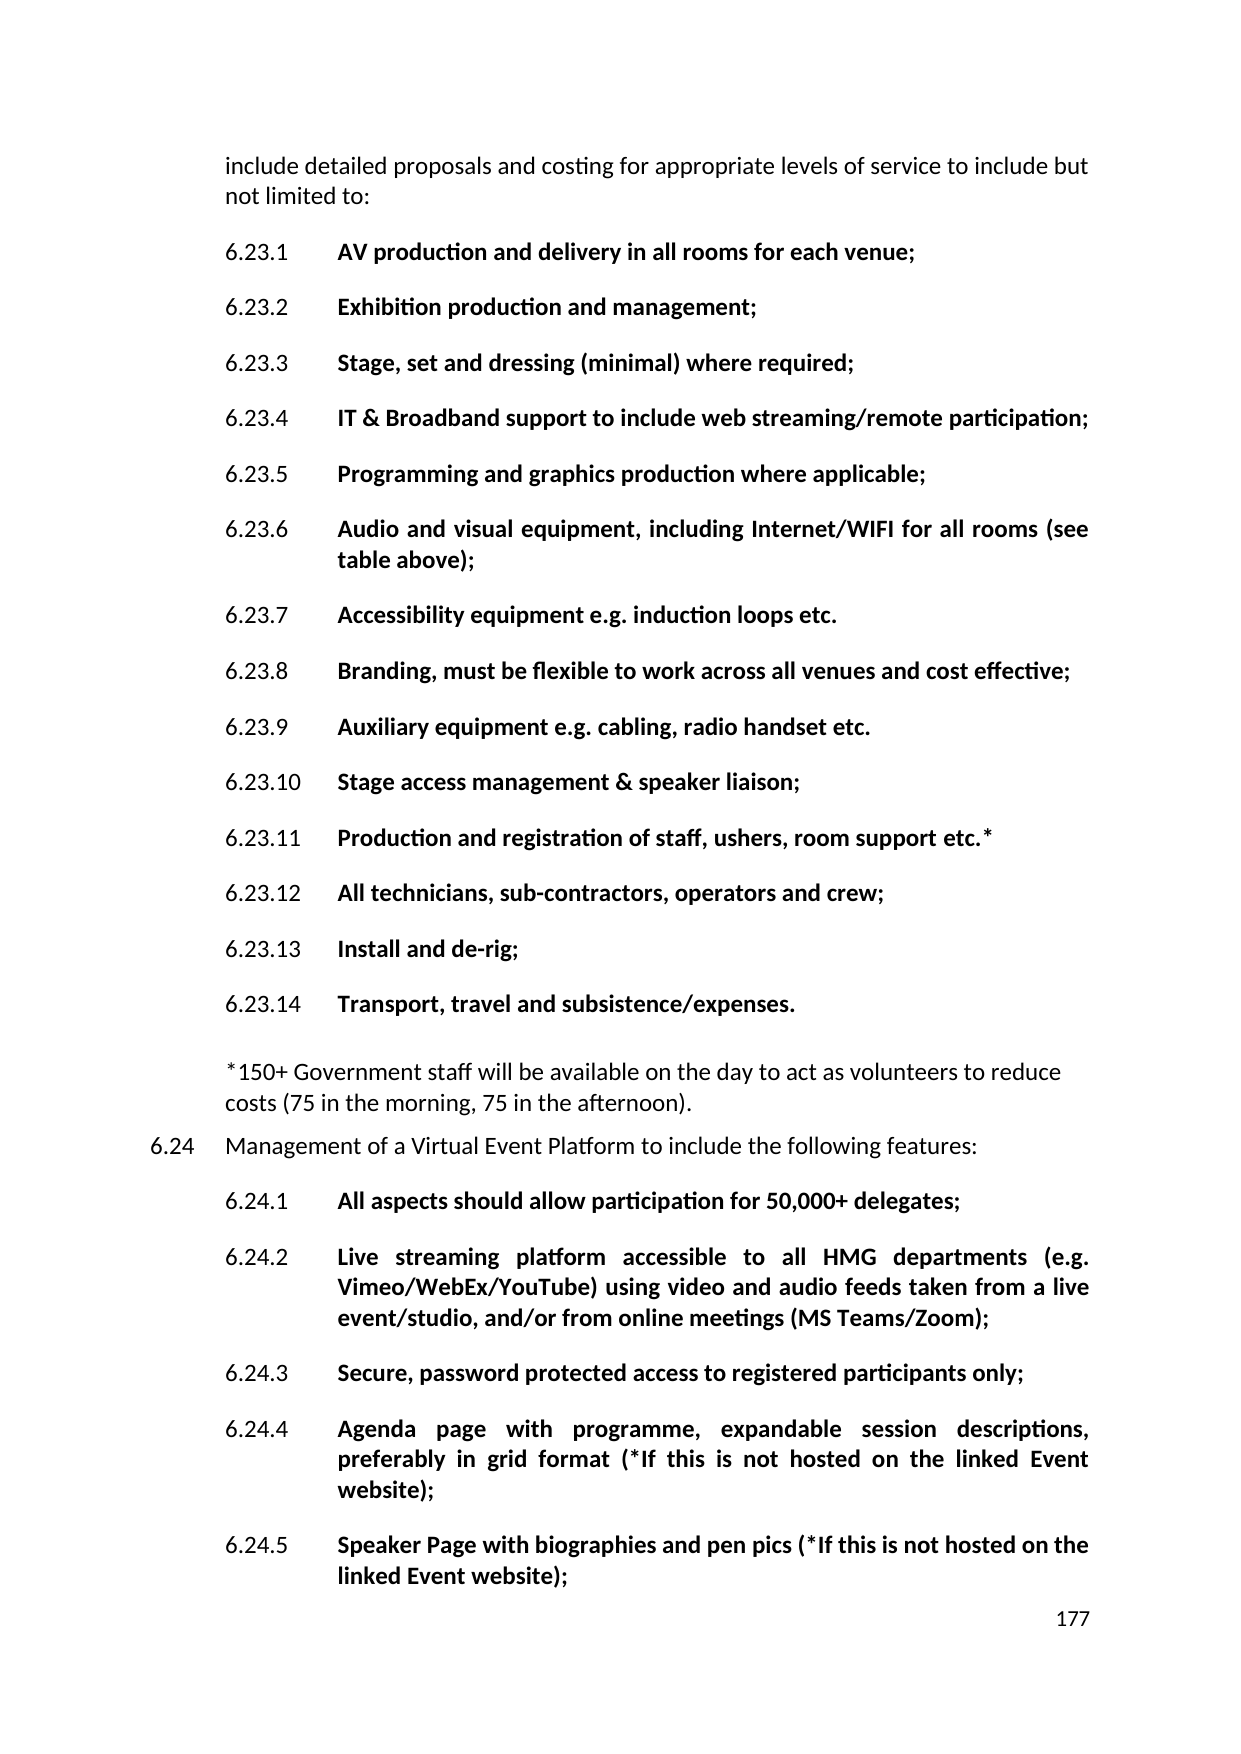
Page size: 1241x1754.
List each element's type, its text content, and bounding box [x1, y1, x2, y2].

subtitle Programming and graphics production where applicable; [225, 458, 1090, 489]
subtitle Stage access management & speaker liaison; [225, 766, 1090, 797]
subtitle IT & Broadband support to include web streaming/remote participation; [225, 403, 1090, 433]
subtitle All aspects should allow participation for 50,000+ delegates; [225, 1185, 1090, 1216]
subtitle All technicians, sub-contractors, operators and crew; [225, 877, 1090, 908]
subtitle Accessibility equipment e.g. induction loops etc. [225, 600, 1090, 630]
subtitle Install and de-rig; [225, 933, 1090, 963]
subtitle Stage, set and dressing (minimal) where required; [225, 347, 1090, 378]
subtitle Agenda page with programme, expandable session descriptions, preferably in grid format (*If this is not hosted on the linked Event website); [225, 1413, 1090, 1504]
subtitle Audio and visual equipment, including Internet/WIFI for all rooms (see table above); [225, 514, 1090, 575]
subtitle Live streaming platform accessible to all HMG departments (e.g. Vimeo/WebEx/YouTube) using video and audio feeds taken from a live event/studio, and/or from online meetings (MS Teams/Zoom); [225, 1241, 1090, 1332]
subtitle Production and registration of staff, ushers, room support etc.* [225, 822, 1090, 852]
subtitle *150+ Government staff will be available on the day to act as volunteers to reduce costs (75 in the morning, 75 in the afternoon). [225, 1056, 1090, 1117]
subtitle Branding, must be flexible to work across all venues and cost effective; [225, 655, 1090, 686]
subtitle Exhibition production and management; [225, 292, 1090, 322]
subtitle include detailed proposals and costing for appropriate levels of service to include but not limited to: [150, 150, 1090, 211]
subtitle Management of a Virtual Event Platform to include the following features: [150, 1130, 1090, 1160]
subtitle Auxiliary equipment e.g. cabling, radio handset etc. [225, 711, 1090, 741]
subtitle Speaker Page with biographies and pen pics (*If this is not hosted on the linked Event website); [225, 1529, 1090, 1591]
subtitle Transport, travel and subsistence/expenses. [225, 988, 1090, 1019]
subtitle Secure, password protected access to registered participants only; [225, 1357, 1090, 1388]
subtitle AV production and delivery in all rooms for each venue; [225, 236, 1090, 267]
